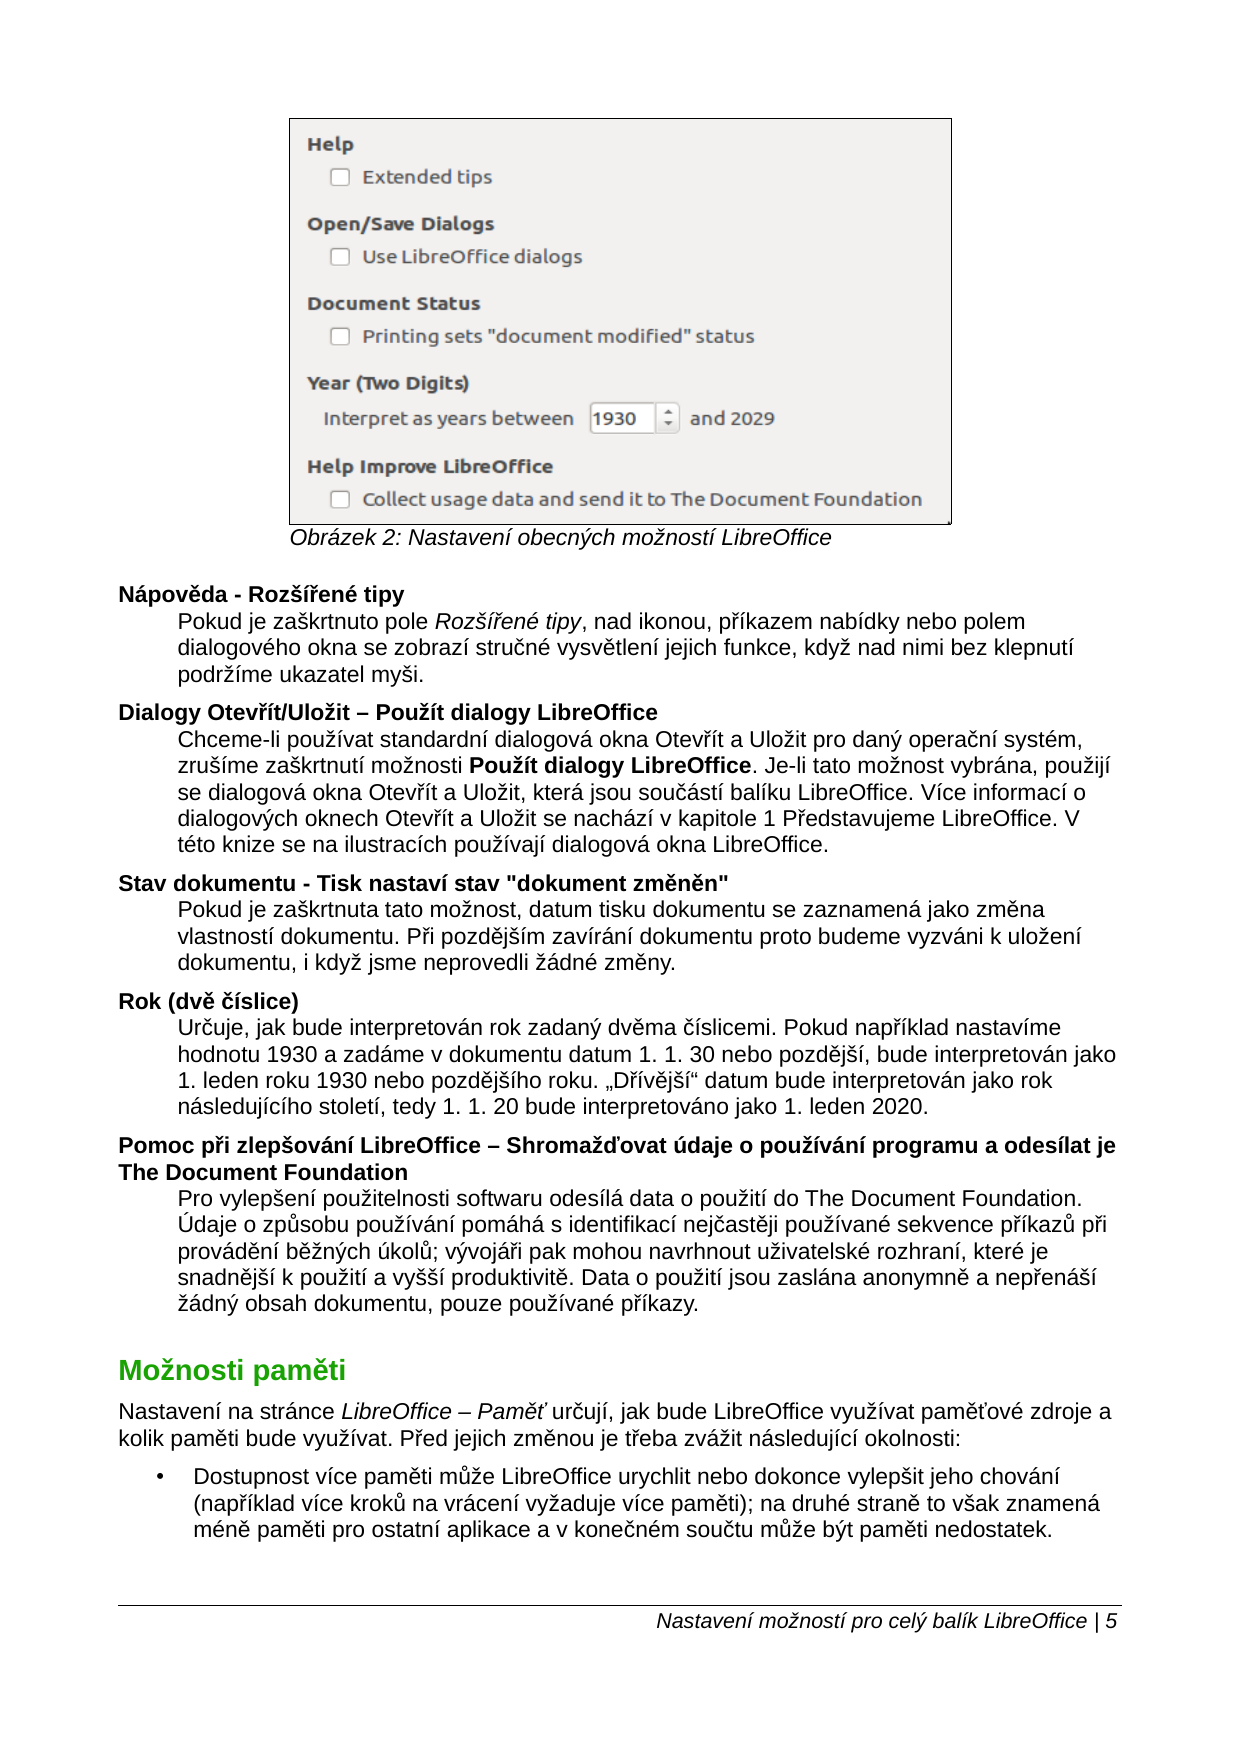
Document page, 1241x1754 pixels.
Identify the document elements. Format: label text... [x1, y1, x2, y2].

text Obrázek 2 : Nastavení obecných možností LibreOffice [289, 525, 951, 551]
text Pro vylepšení použitelnosti softwaru odesílá data o použití do The Document Foundation. Údaje o způsobu používání pomáhá s identifikací nejčastěji používané sekvence příkazů při provádění běžných úkolů; vývojáři pak mohou navrhnout uživatelské rozhraní, které je snadnější k použití a vyšší produktivitě. Data o použití jsou zaslána anonymně a nepřenáší žádný obsah dokumentu, pouze používané příkazy. [177, 1185, 1122, 1317]
text Nastavení na stránce LibreOffice – Paměť určují, jak bude LibreOffice využívat paměťové zdroje a kolik paměti bude využívat. Před jejich změnou je třeba zvážit následující okolnosti: [118, 1398, 1122, 1451]
text Pokud je zaškrtnuta tato možnost, datum tisku dokumentu se zaznamená jako změna vlastností dokumentu. Při pozdějším zavírání dokumentu proto budeme vyzváni k uložení dokumentu, i když jsme neprovedli žádné změny. [177, 896, 1122, 975]
text Stav dokumentu - Tisk nastaví stav "dokument změněn" [118, 870, 1122, 896]
text Chceme-li používat standardní dialogová okna Otevřít a Uložit pro daný operační systém, zrušíme zaškrtnutí možnosti Použít dialogy LibreOffice. Je-li tato možnost vybrána, použijí se dialogová okna Otevřít a Uložit, která jsou součástí balíku LibreOffice. Více informací o dialogových oknech Otevřít a Uložit se nachází v kapitole 1 Představujeme LibreOffice. V této knize se na ilustracích používají dialogová okna LibreOffice. [177, 726, 1122, 857]
text Pokud je zaškrtnuto pole Rozšířené tipy, nad ikonou, příkazem nabídky nebo polem dialogového okna se zobrazí stručné vysvětlení jejich funkce, když nad nimi bez klepnutí podržíme ukazatel myši. [177, 608, 1122, 687]
list Dostupnost více paměti může LibreOffice urychlit nebo dokonce vylepšit jeho chování (například více kroků na vrácení vyžaduje více paměti); na druhé straně to však znamená méně paměti pro ostatní aplikace a v konečném součtu může být paměti nedostatek. [156, 1463, 1122, 1542]
text Rok (dvě číslice) [118, 988, 1122, 1014]
text Nápověda - Rozšířené tipy [118, 581, 1122, 608]
text Pomoc při zlepšování LibreOffice – Shromažďovat údaje o používání programu a odesílat je The Document Foundation [118, 1132, 1122, 1185]
text Dialogy Otevřít/Uložit – Použít dialogy LibreOffice [118, 699, 1122, 726]
subtitle Možnosti paměti [118, 1353, 1122, 1386]
text Určuje, jak bude interpretován rok zadaný dvěma číslicemi. Pokud například nastavíme hodnotu 1930 a zadáme v dokumentu datum 1. 1. 30 nebo pozdější, bude interpretován jako 1. leden roku 1930 nebo pozdějšího roku. „Dřívější“ datum bude interpretován jako rok následujícího století, tedy 1. 1. 20 bude interpretováno jako 1. leden 2020. [177, 1014, 1122, 1120]
picture [290, 119, 951, 524]
